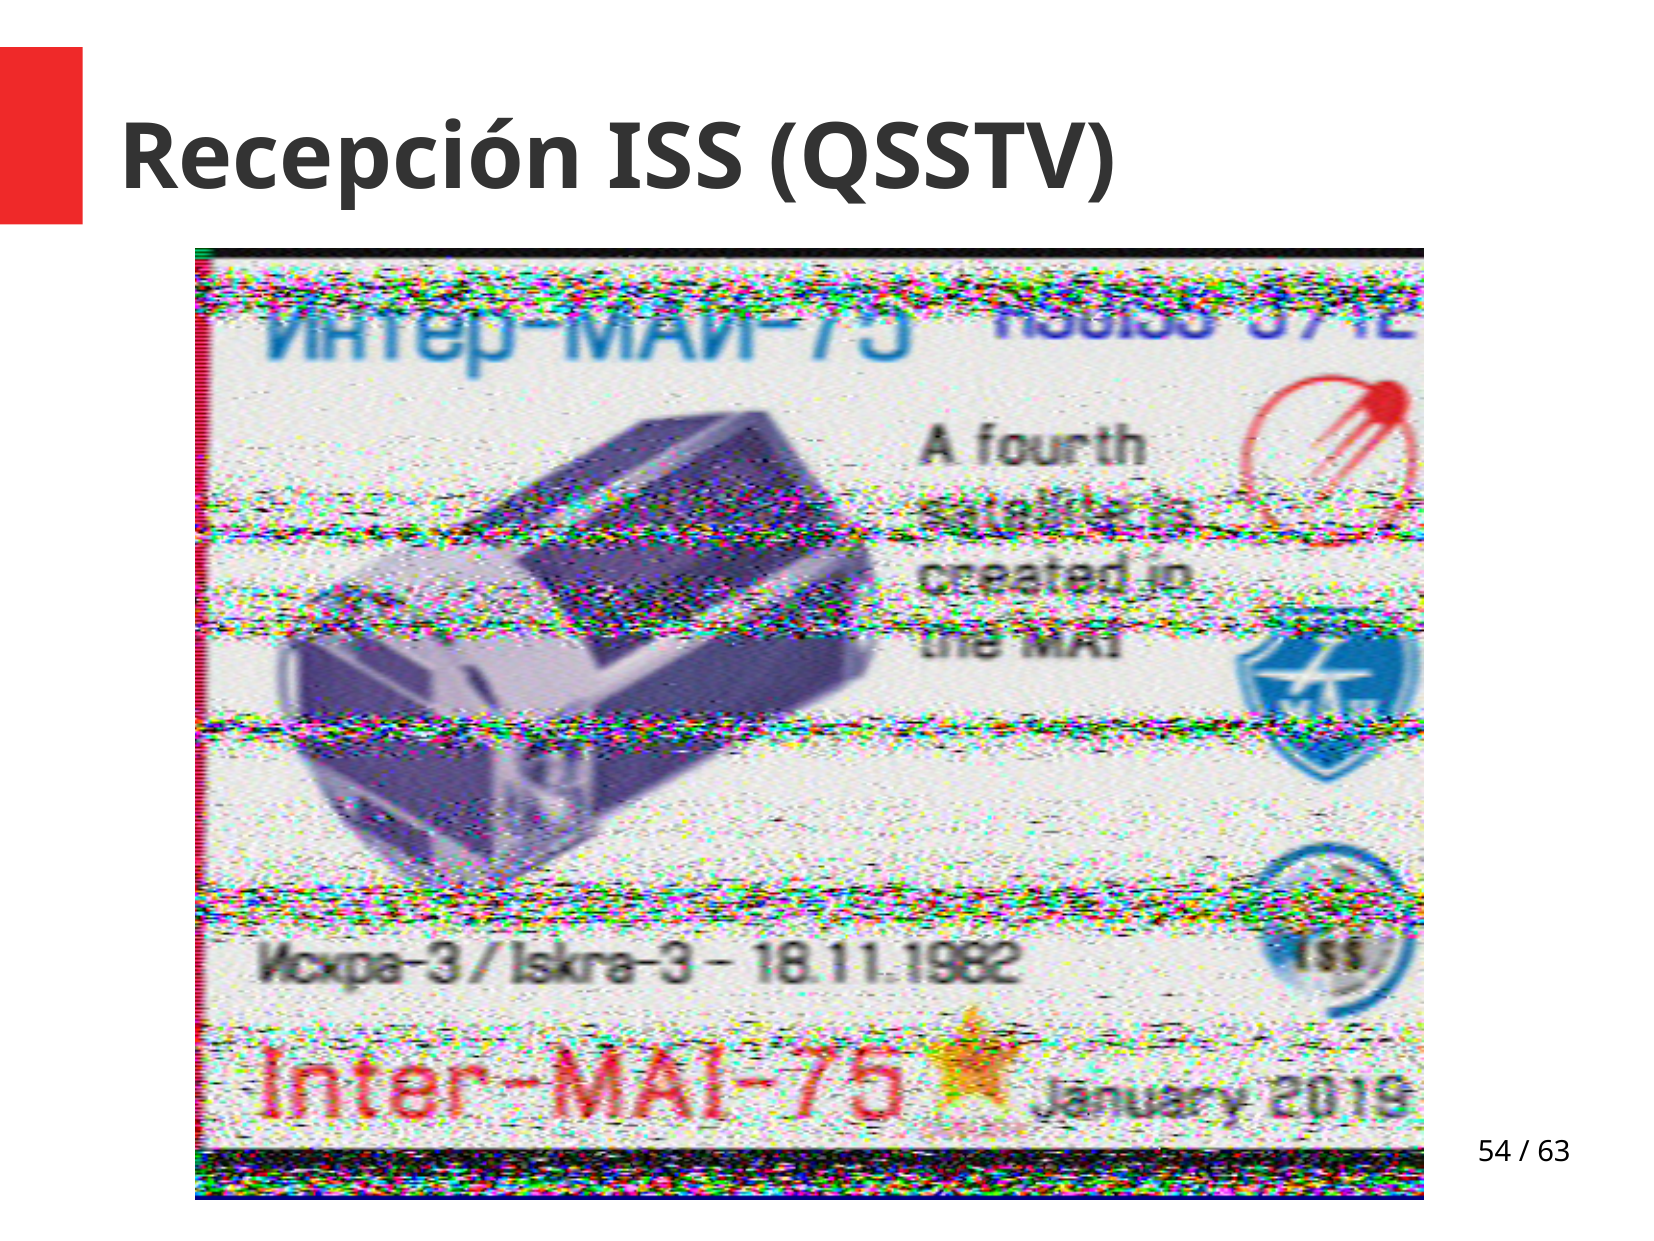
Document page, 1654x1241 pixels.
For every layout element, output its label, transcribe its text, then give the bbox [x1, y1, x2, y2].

title Recepción ISS (QSSTV) [118, 49, 1571, 257]
picture [195, 248, 1424, 1201]
